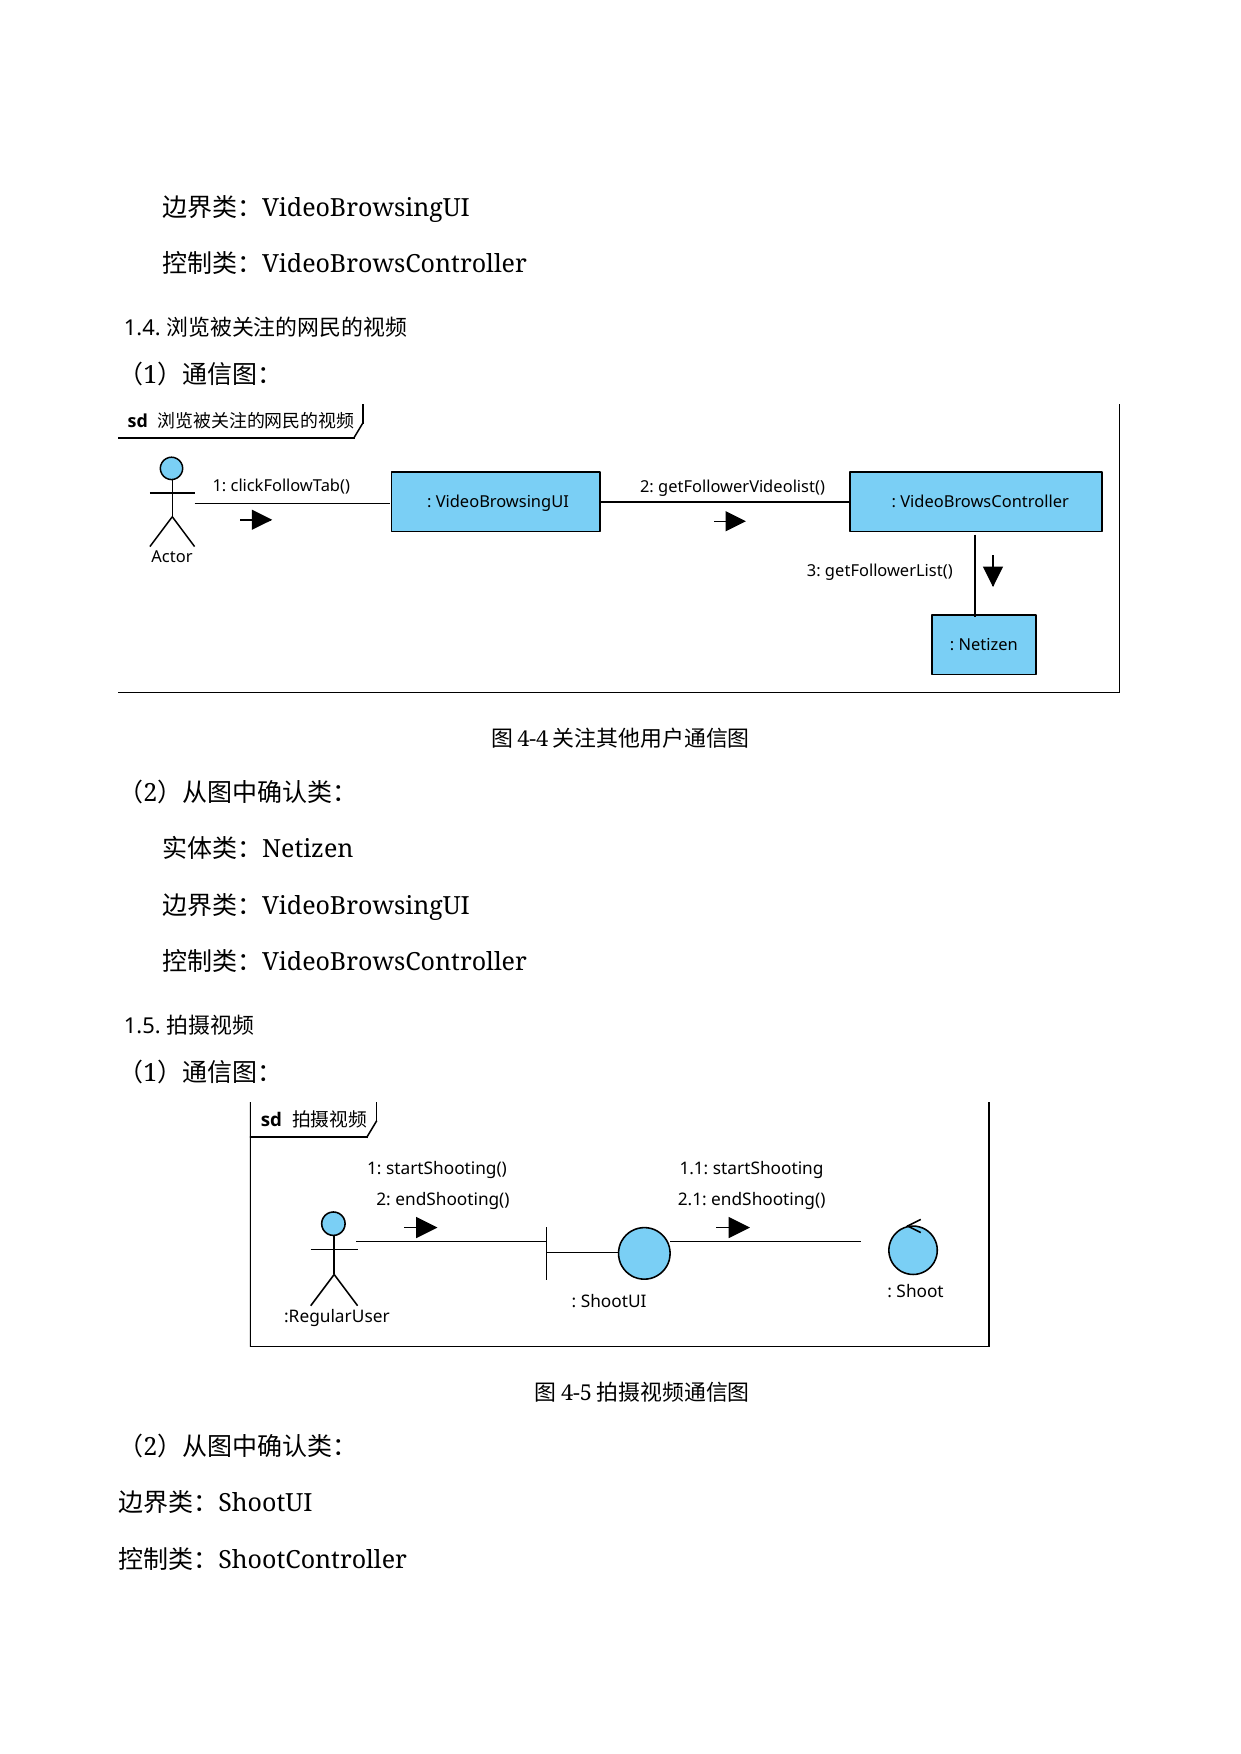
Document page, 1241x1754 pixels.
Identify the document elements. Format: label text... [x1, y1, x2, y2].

subtitle 浏览被关注的网民的视频 [118, 310, 1122, 342]
text 实体类：Netizen [118, 829, 1122, 865]
subtitle 拍摄视频 [118, 1008, 1122, 1039]
text 图4-5拍摄视频通信图 [118, 1108, 1122, 1407]
text 控制类：VideoBrowsController [118, 941, 1122, 978]
text 边界类：VideoBrowsingUI [118, 885, 1122, 921]
text （2）从图中确认类： [118, 1426, 1122, 1463]
text （2）从图中确认类： [118, 772, 1122, 809]
text 边界类：VideoBrowsingUI [118, 188, 1122, 224]
text （1）通信图： [118, 355, 1122, 391]
text 边界类：ShootUI [118, 1483, 1122, 1519]
text 图4-4关注其他用户通信图 [118, 696, 1122, 753]
text （1）通信图： [118, 1052, 1122, 1088]
text 控制类：ShootController [118, 1539, 1122, 1575]
text 控制类：VideoBrowsController [118, 244, 1122, 280]
